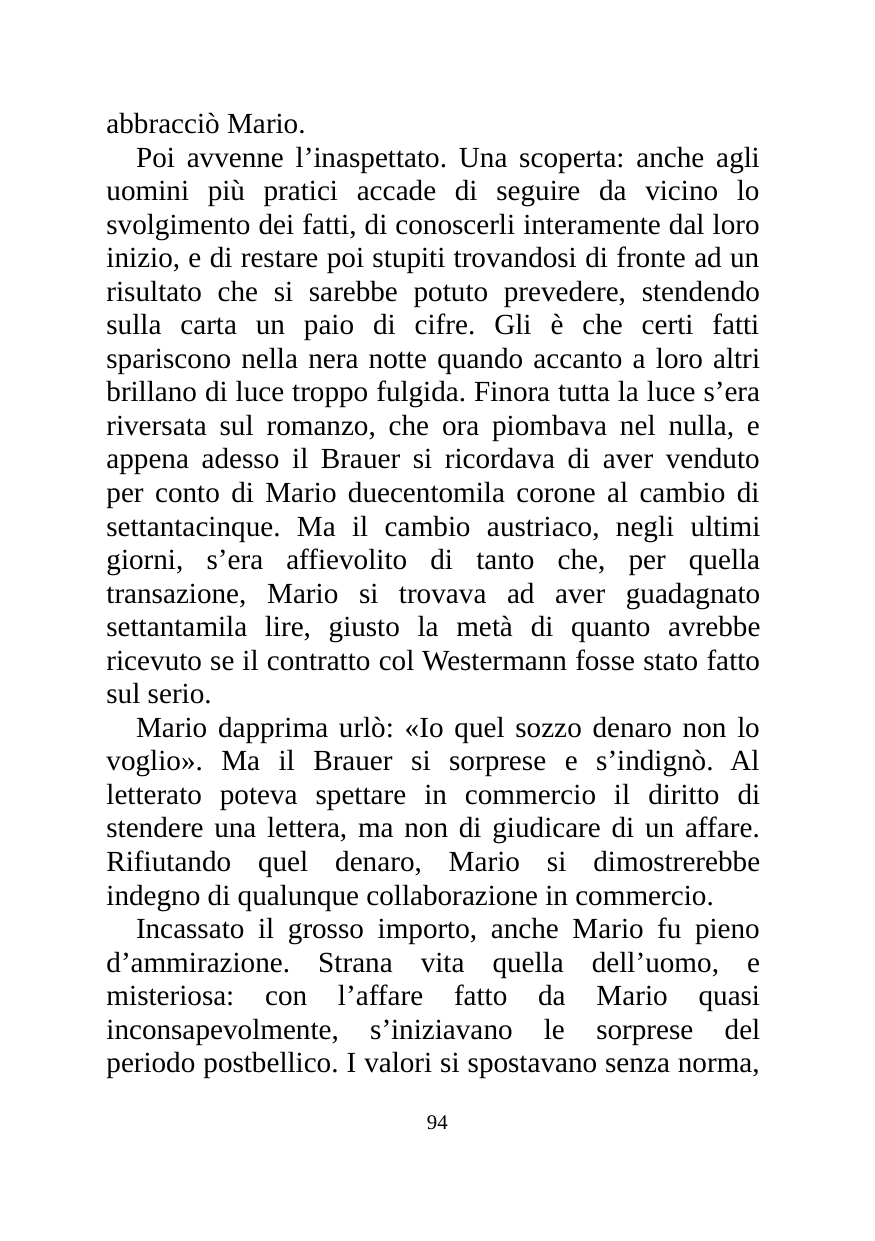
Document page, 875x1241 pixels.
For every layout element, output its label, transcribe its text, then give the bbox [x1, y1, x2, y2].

text abbracciò Mario. [106, 106, 761, 140]
text Poi avvenne l’inaspettato. Una scoperta: anche agli uomini più pratici accade di seguire da vicino lo svolgimento dei fatti, di conoscerli interamente dal loro inizio, e di restare poi stupiti trovandosi di fronte ad un risultato che si sarebbe potuto prevedere, stendendo sulla carta un paio di cifre. Gli è che certi fatti spariscono nella nera notte quando accanto a loro altri brillano di luce troppo fulgida. Finora tutta la luce s’era riversata sul romanzo, che ora piombava nel nulla, e appena adesso il Brauer si ricordava di aver venduto per conto di Mario duecentomila corone al cambio di settantacinque. Ma il cambio austriaco, negli ultimi giorni, s’era affievolito di tanto che, per quella transazione, Mario si trovava ad aver guadagnato settantamila lire, giusto la metà di quanto avrebbe ricevuto se il contratto col Westermann fosse stato fatto sul serio. [106, 140, 761, 710]
text Incassato il grosso importo, anche Mario fu pieno d’ammirazione. Strana vita quella dell’uomo, e misteriosa: con l’affare fatto da Mario quasi inconsapevolmente, s’iniziavano le sorprese del periodo postbellico. I valori si spostavano senza norma, [106, 911, 761, 1079]
text Mario dapprima urlò: «Io quel sozzo denaro non lo voglio». Ma il Brauer si sorprese e s’indignò. Al letterato poteva spettare in commercio il diritto di stendere una lettera, ma non di giudicare di un affare. Rifiutando quel denaro, Mario si dimostrerebbe indegno di qualunque collaborazione in commercio. [106, 710, 761, 911]
